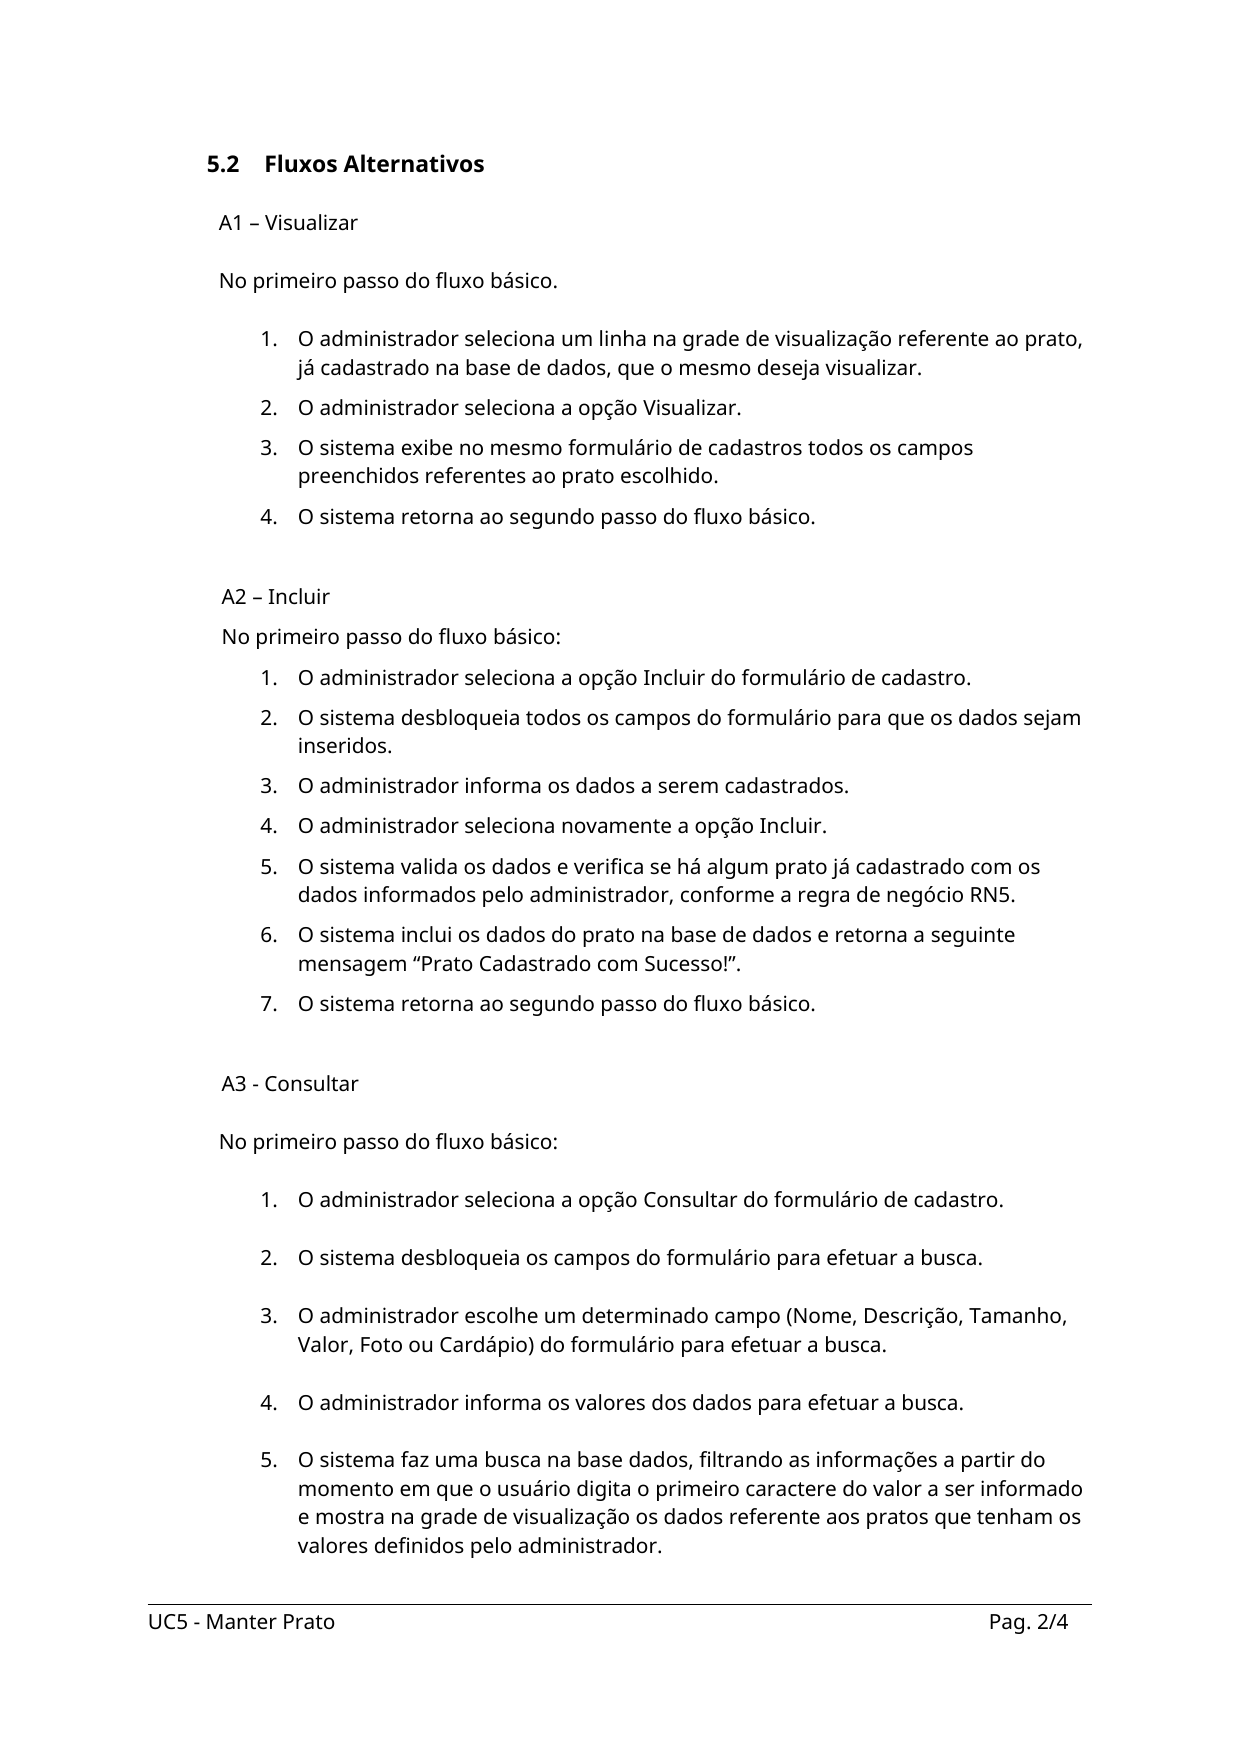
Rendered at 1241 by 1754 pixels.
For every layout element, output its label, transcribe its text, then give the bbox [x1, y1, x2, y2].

text No primeiro passo do fluxo básico: [148, 622, 1092, 651]
list O administrador seleciona a opção Consultar do formulário de cadastro. [260, 1185, 1092, 1214]
subtitle Fluxos Alternativos [177, 148, 1092, 179]
text No primeiro passo do fluxo básico: [148, 1127, 1092, 1156]
list O sistema retorna ao segundo passo do fluxo básico. [260, 989, 1092, 1018]
text A1 – Visualizar [148, 208, 1092, 237]
list O administrador seleciona um linha na grade de visualização referente ao prato, já cadastrado na base de dados, que o mesmo deseja visualizar. [260, 324, 1092, 381]
list O administrador informa os dados a serem cadastrados. [260, 771, 1092, 800]
list O administrador seleciona a opção Visualizar. [260, 393, 1092, 421]
list O sistema desbloqueia os campos do formulário para efetuar a busca. [260, 1243, 1092, 1272]
list O sistema faz uma busca na base dados, filtrando as informações a partir do momento em que o usuário digita o primeiro caractere do valor a ser informado e mostra na grade de visualização os dados referente aos pratos que tenham os valores definidos pelo administrador. [260, 1446, 1092, 1559]
text A3 - Consultar [148, 1069, 1092, 1098]
list O administrador informa os valores dos dados para efetuar a busca. [260, 1388, 1092, 1416]
list O sistema retorna ao segundo passo do fluxo básico. [260, 502, 1092, 530]
text A2 – Incluir [148, 582, 1092, 611]
list O sistema inclui os dados do prato na base de dados e retorna a seguinte mensagem “Prato Cadastrado com Sucesso!”. [260, 921, 1092, 977]
list O sistema desbloqueia todos os campos do formulário para que os dados sejam inseridos. [260, 703, 1092, 760]
list O administrador seleciona a opção Incluir do formulário de cadastro. [260, 663, 1092, 691]
text No primeiro passo do fluxo básico. [148, 266, 1092, 295]
list O sistema valida os dados e verifica se há algum prato já cadastrado com os dados informados pelo administrador, conforme a regra de negócio RN5. [260, 852, 1092, 909]
list O administrador seleciona novamente a opção Incluir. [260, 812, 1092, 840]
list O administrador escolhe um determinado campo (Nome, Descrição, Tamanho, Valor, Foto ou Cardápio) do formulário para efetuar a busca. [260, 1301, 1092, 1358]
list O sistema exibe no mesmo formulário de cadastros todos os campos preenchidos referentes ao prato escolhido. [260, 433, 1092, 490]
